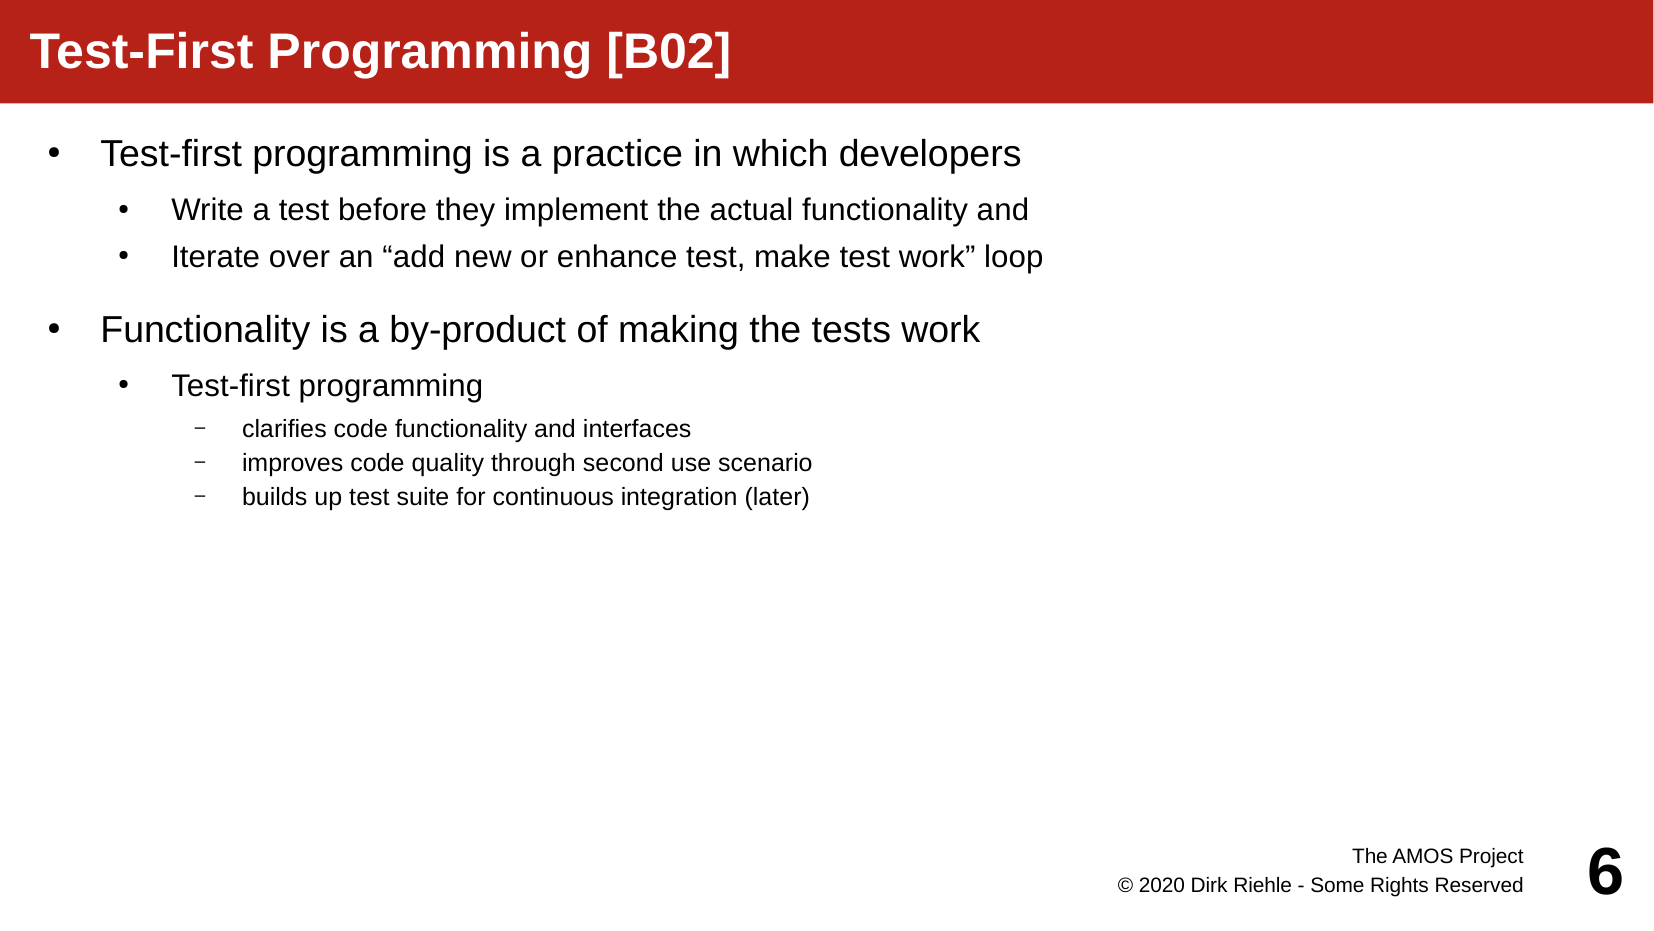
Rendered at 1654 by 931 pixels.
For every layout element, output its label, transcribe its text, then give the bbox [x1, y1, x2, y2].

title Test-First Programming [B02] [0, 0, 1654, 104]
list Test-first programming is a practice in which developers Write a test before they implement the actual functionality and Iterate over an “add new or enhance test, make test work” loop Functionality is a by-product of making the tests work Test-first programming clarifies code functionality and interfaces improves code quality through second use scenario builds up test suite for continuous integration (later) [29, 132, 1625, 798]
